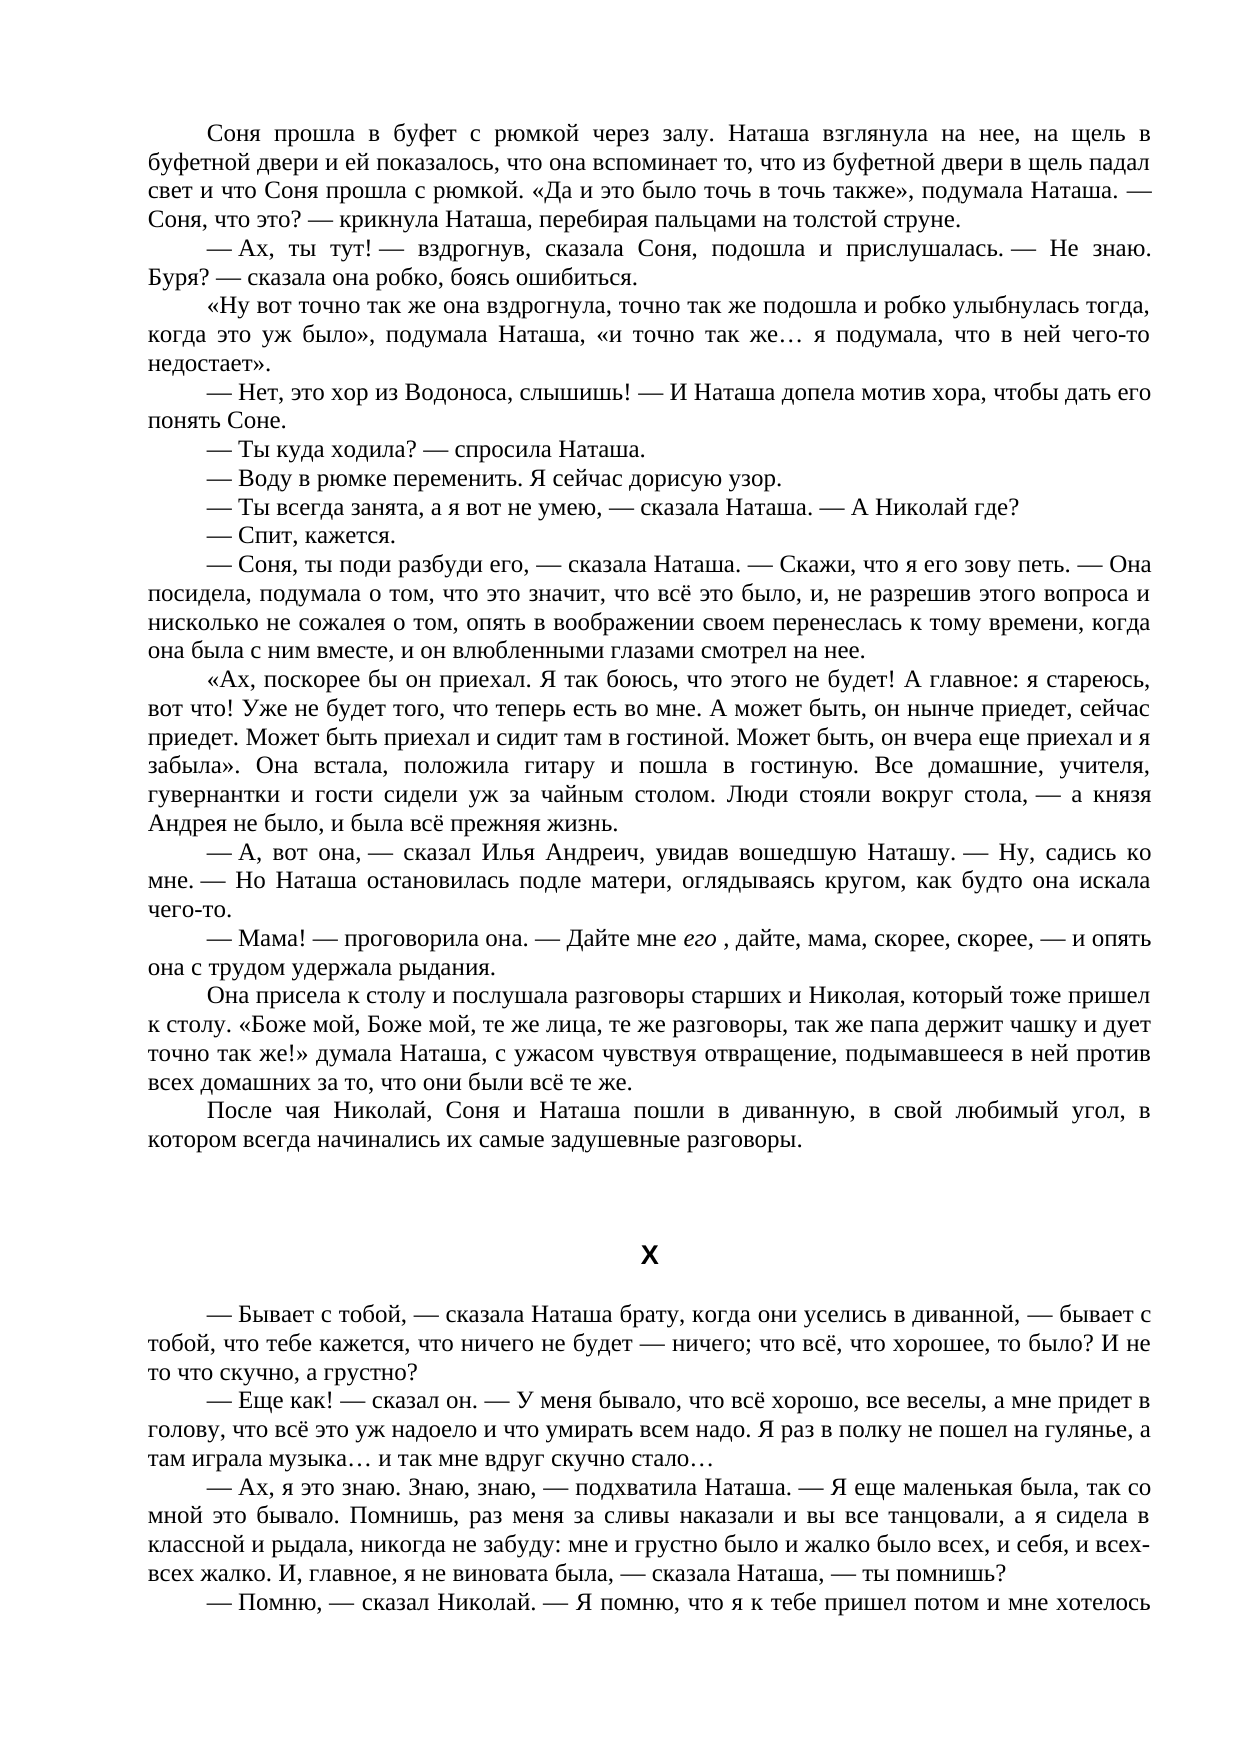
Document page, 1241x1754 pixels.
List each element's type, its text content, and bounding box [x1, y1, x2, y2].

text — А, вот она, — сказал Илья Андреич, увидав вошедшую Наташу. — Ну, садись ко мне. — Но Наташа остановилась подле матери, оглядываясь кругом, как будто она искала чего-то. [148, 837, 1152, 923]
text — Еще как! — сказал он. — У меня бывало, что всё хорошо, все веселы, а мне придет в голову, что всё это уж надоело и что умирать всем надо. Я раз в полку не пошел на гулянье, а там играла музыка… и так мне вдруг скучно стало… [148, 1386, 1152, 1472]
text «Ну вот точно так же она вздрогнула, точно так же подошла и робко улыбнулась тогда, когда это уж было», подумала Наташа, «и точно так же… я подумала, что в ней чего-то недостает». [148, 291, 1152, 377]
subtitle X [148, 1239, 1152, 1271]
text — Помню, — сказал Николай. — Я помню, что я к тебе пришел потом и мне хотелось [148, 1587, 1152, 1616]
text «Ах, поскорее бы он приехал. Я так боюсь, что этого не будет! А главное: я стареюсь, вот что! Уже не будет того, что теперь есть во мне. А может быть, он нынче приедет, сейчас приедет. Может быть приехал и сидит там в гостиной. Может быть, он вчера еще приехал и я забыла». Она встала, положила гитару и пошла в гостиную. Все домашние, учителя, гувернантки и гости сидели уж за чайным столом. Люди стояли вокруг стола, — а князя Андрея не было, и была всё прежняя жизнь. [148, 664, 1152, 837]
text — Ты куда ходила? — спросила Наташа. [148, 434, 1152, 463]
text — Ты всегда занята, а я вот не умею, — сказала Наташа. — А Николай где? [148, 492, 1152, 521]
text — Ах, я это знаю. Знаю, знаю, — подхватила Наташа. — Я еще маленькая была, так со мной это бывало. Помнишь, раз меня за сливы наказали и вы все танцовали, а я сидела в классной и рыдала, никогда не забуду: мне и грустно было и жалко было всех, и себя, и всех-всех жалко. И, главное, я не виновата была, — сказала Наташа, — ты помнишь? [148, 1472, 1152, 1587]
text — Воду в рюмке переменить. Я сейчас дорисую узор. [148, 463, 1152, 492]
text После чая Николай, Соня и Наташа пошли в диванную, в свой любимый угол, в котором всегда начинались их самые задушевные разговоры. [148, 1096, 1152, 1153]
text — Мама! — проговорила она. — Дайте мне его , дайте, мама, скорее, скорее, — и опять она с трудом удержала рыдания. [148, 923, 1152, 981]
text — Соня, ты поди разбуди его, — сказала Наташа. — Скажи, что я его зову петь. — Она посидела, подумала о том, что это значит, что всё это было, и, не разрешив этого вопроса и нисколько не сожалея о том, опять в воображении своем перенеслась к тому времени, когда она была с ним вместе, и он влюбленными глазами смотрел на нее. [148, 549, 1152, 664]
text — Спит, кажется. [148, 521, 1152, 549]
text Соня прошла в буфет с рюмкой через залу. Наташа взглянула на нее, на щель в буфетной двери и ей показалось, что она вспоминает то, что из буфетной двери в щель падал свет и что Соня прошла с рюмкой. «Да и это было точь в точь также», подумала Наташа. — Соня, что это? — крикнула Наташа, перебирая пальцами на толстой струне. [148, 118, 1152, 233]
text — Нет, это хор из Водоноса, слышишь! — И Наташа допела мотив хора, чтобы дать его понять Соне. [148, 377, 1152, 434]
text — Бывает с тобой, — сказала Наташа брату, когда они уселись в диванной, — бывает с тобой, что тебе кажется, что ничего не будет — ничего; что всё, что хорошее, то было? И не то что скучно, а грустно? [148, 1299, 1152, 1386]
text — Ах, ты тут! — вздрогнув, сказала Соня, подошла и прислушалась. — Не знаю. Буря? — сказала она робко, боясь ошибиться. [148, 233, 1152, 291]
text Она присела к столу и послушала разговоры старших и Николая, который тоже пришел к столу. «Боже мой, Боже мой, те же лица, те же разговоры, так же папа держит чашку и дует точно так же!» думала Наташа, с ужасом чувствуя отвращение, подымавшееся в ней против всех домашних за то, что они были всё те же. [148, 981, 1152, 1096]
